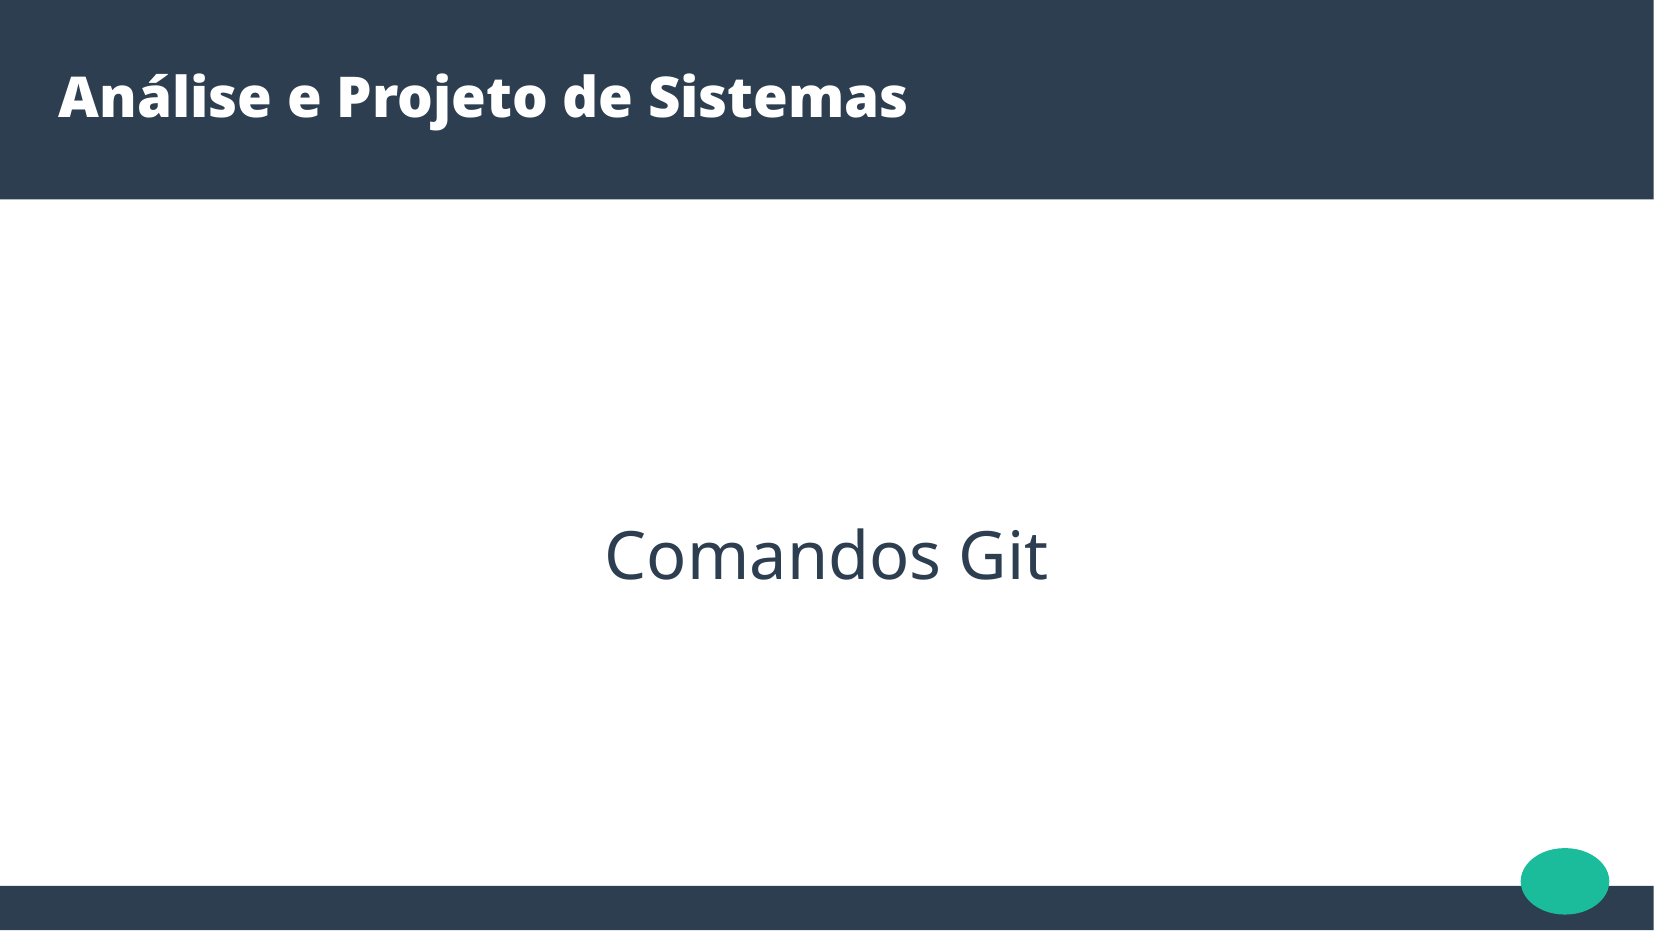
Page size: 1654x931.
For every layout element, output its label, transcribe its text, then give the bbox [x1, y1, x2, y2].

title Análise e Projeto de Sistemas [59, 37, 1595, 156]
subtitle Comandos Git [59, 243, 1595, 864]
